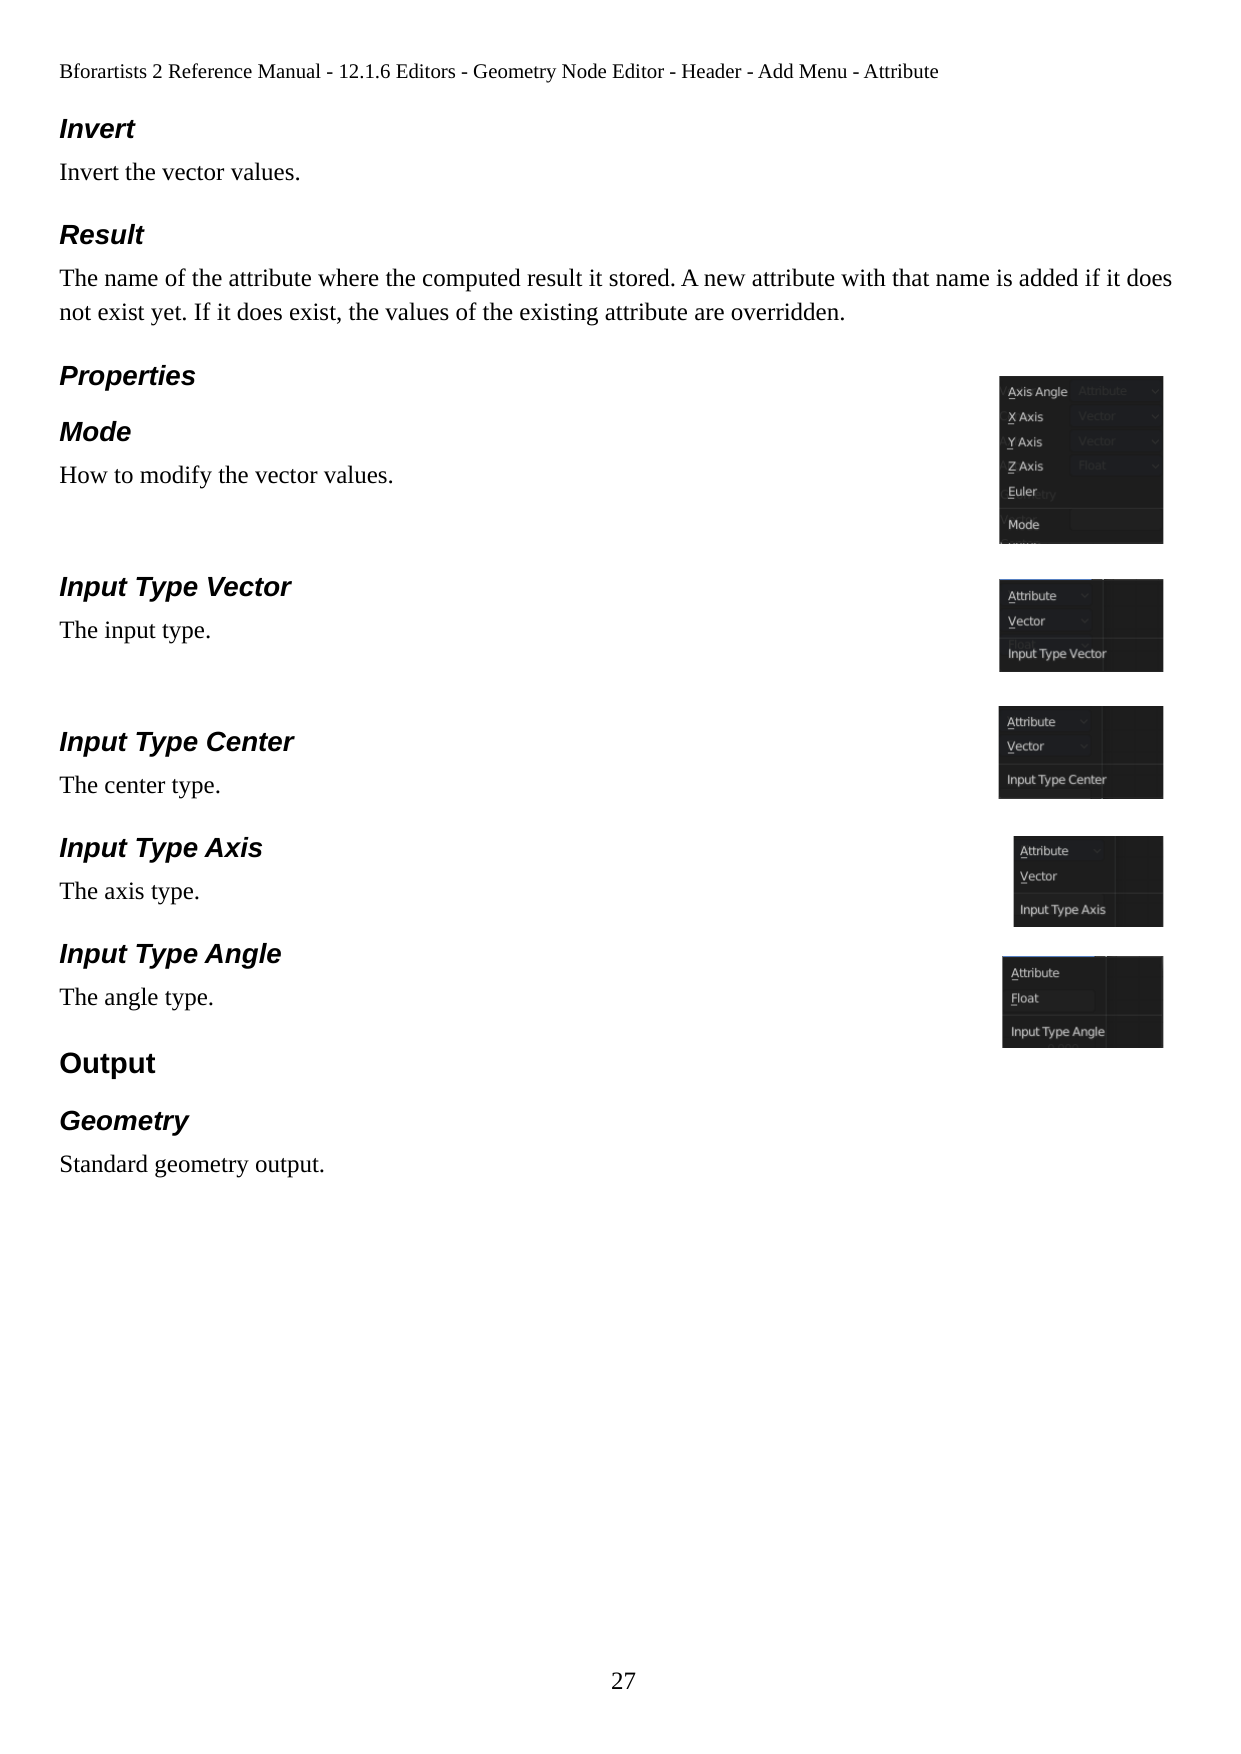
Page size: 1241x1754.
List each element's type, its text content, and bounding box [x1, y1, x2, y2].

picture [999, 579, 1164, 672]
text [1164, 982, 1181, 1011]
subtitle Input Type Angle [59, 938, 1181, 969]
picture [1013, 836, 1164, 927]
text Invert the vector values. [59, 157, 1181, 186]
subtitle Output [59, 1046, 1181, 1079]
text The center type. [59, 770, 998, 799]
text The axis type. [59, 876, 1013, 905]
text [1164, 876, 1181, 905]
picture [1002, 956, 1164, 1048]
text Standard geometry output. [59, 1149, 1181, 1178]
picture [999, 376, 1164, 544]
subtitle Properties [59, 359, 1181, 391]
subtitle Input Type Vector [59, 571, 1181, 603]
text The input type. [59, 615, 999, 644]
subtitle [1164, 726, 1181, 758]
picture [998, 706, 1164, 799]
text [1164, 615, 1181, 644]
subtitle Input Type Axis [59, 832, 1181, 864]
text The name of the attribute where the computed result it stored. A new attribute with that name is added if it does not exist yet. If it does exist, the values of the existing attribute are overridden. [59, 263, 1181, 326]
text [1164, 770, 1181, 799]
subtitle [1164, 416, 1181, 448]
text The angle type. [59, 982, 1002, 1011]
subtitle Invert [59, 113, 1181, 144]
subtitle Mode [59, 416, 999, 448]
subtitle Result [59, 218, 1181, 250]
text How to modify the vector values. [59, 460, 999, 489]
subtitle Geometry [59, 1104, 1181, 1136]
subtitle Input Type Center [59, 726, 998, 758]
